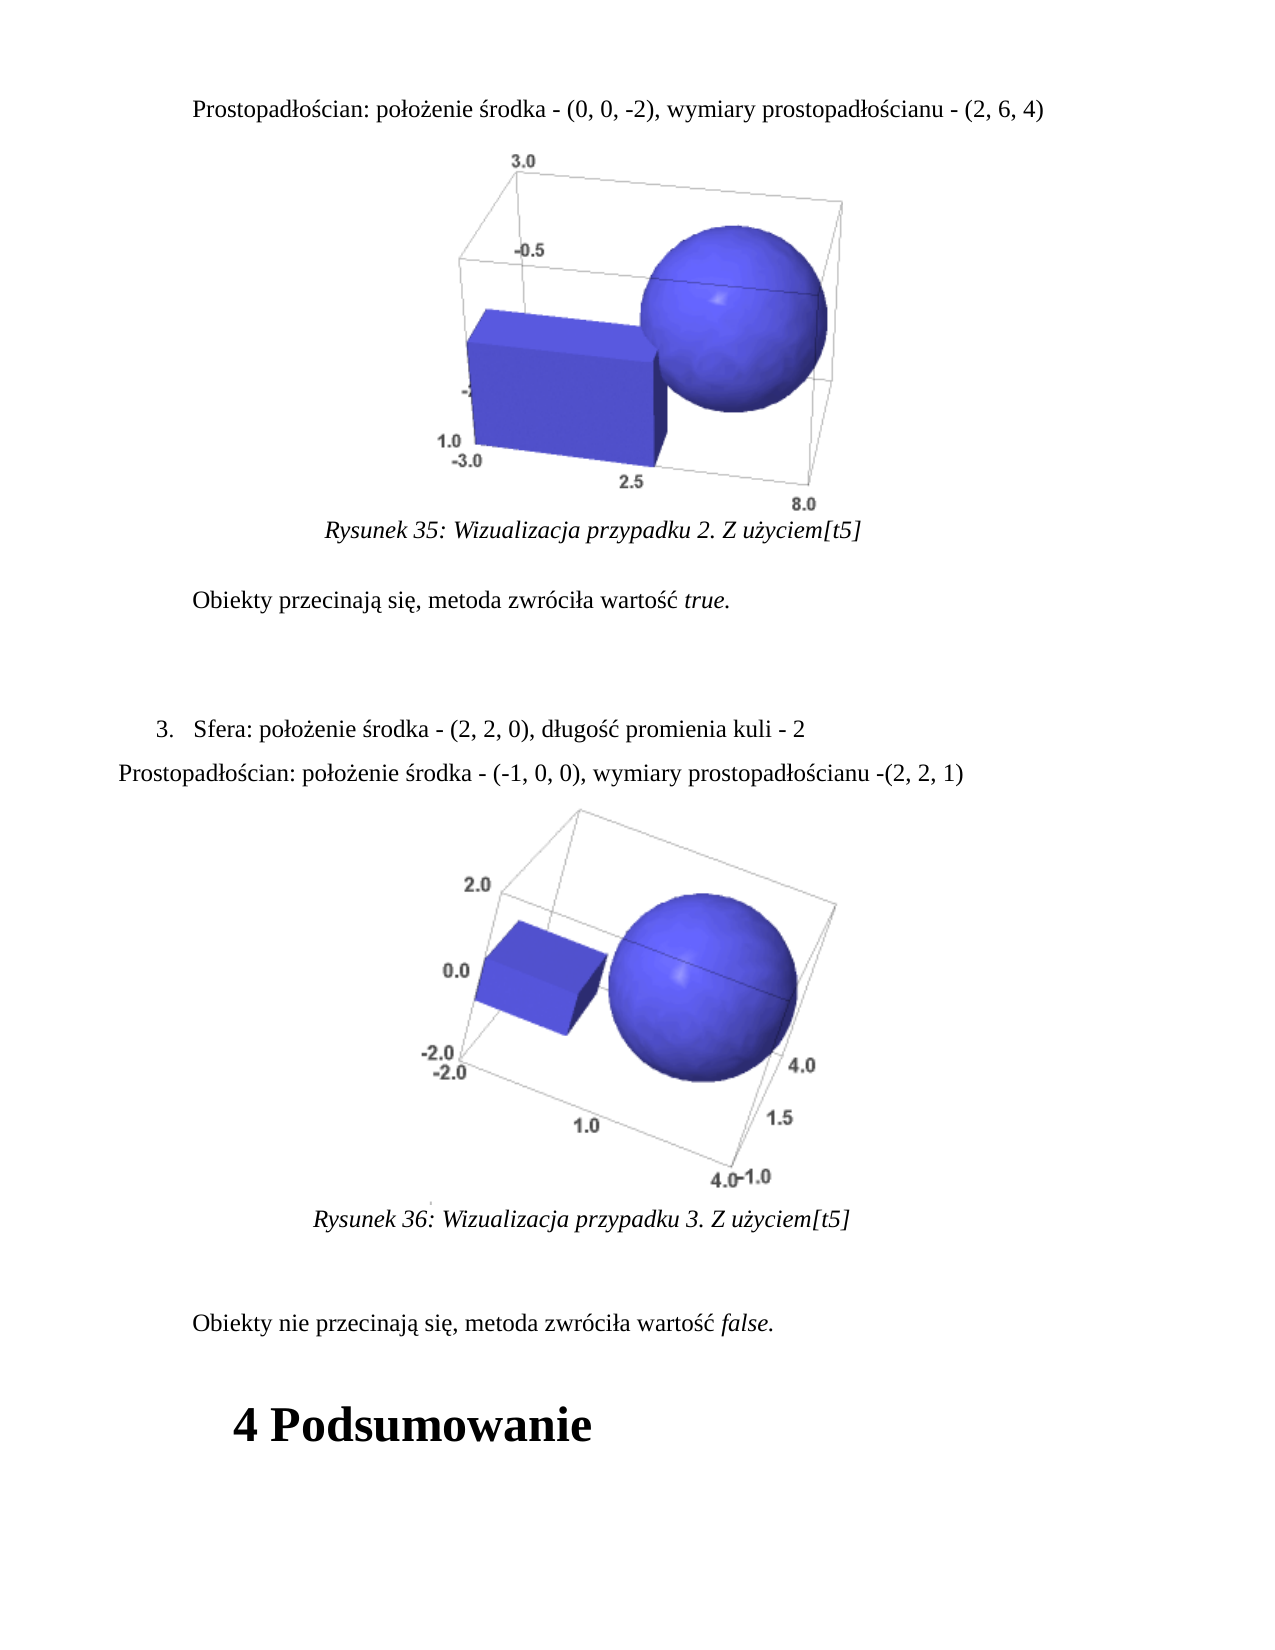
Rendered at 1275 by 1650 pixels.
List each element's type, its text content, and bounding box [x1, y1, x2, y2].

text Prostopadłościan: położenie środka - (0, 0, -2), wymiary prostopadłościanu - (2, 6, 4) [118, 94, 1157, 123]
text Obiekty przecinają się, metoda zwróciła wartość true. [118, 515, 1157, 614]
text Prostopadłościan: położenie środka - (-1, 0, 0), wymiary prostopadłościanu -(2, 2, 1) [118, 758, 1157, 786]
text Rysunek 35: Wizualizacja przypadku 2. Z użyciem[t5] [324, 515, 951, 544]
picture [421, 795, 842, 1205]
text [323, 138, 952, 571]
text Obiekty nie przecinają się, metoda zwróciła wartość false. [118, 1308, 1157, 1337]
subtitle Podsumowanie [221, 1395, 1157, 1452]
text Rysunek 36: Wizualizacja przypadku 3. Z użyciem[t5] [313, 1205, 951, 1233]
picture [425, 139, 850, 515]
list Sfera: położenie środka - (2, 2, 0), długość promienia kuli - 2 [156, 714, 1157, 743]
